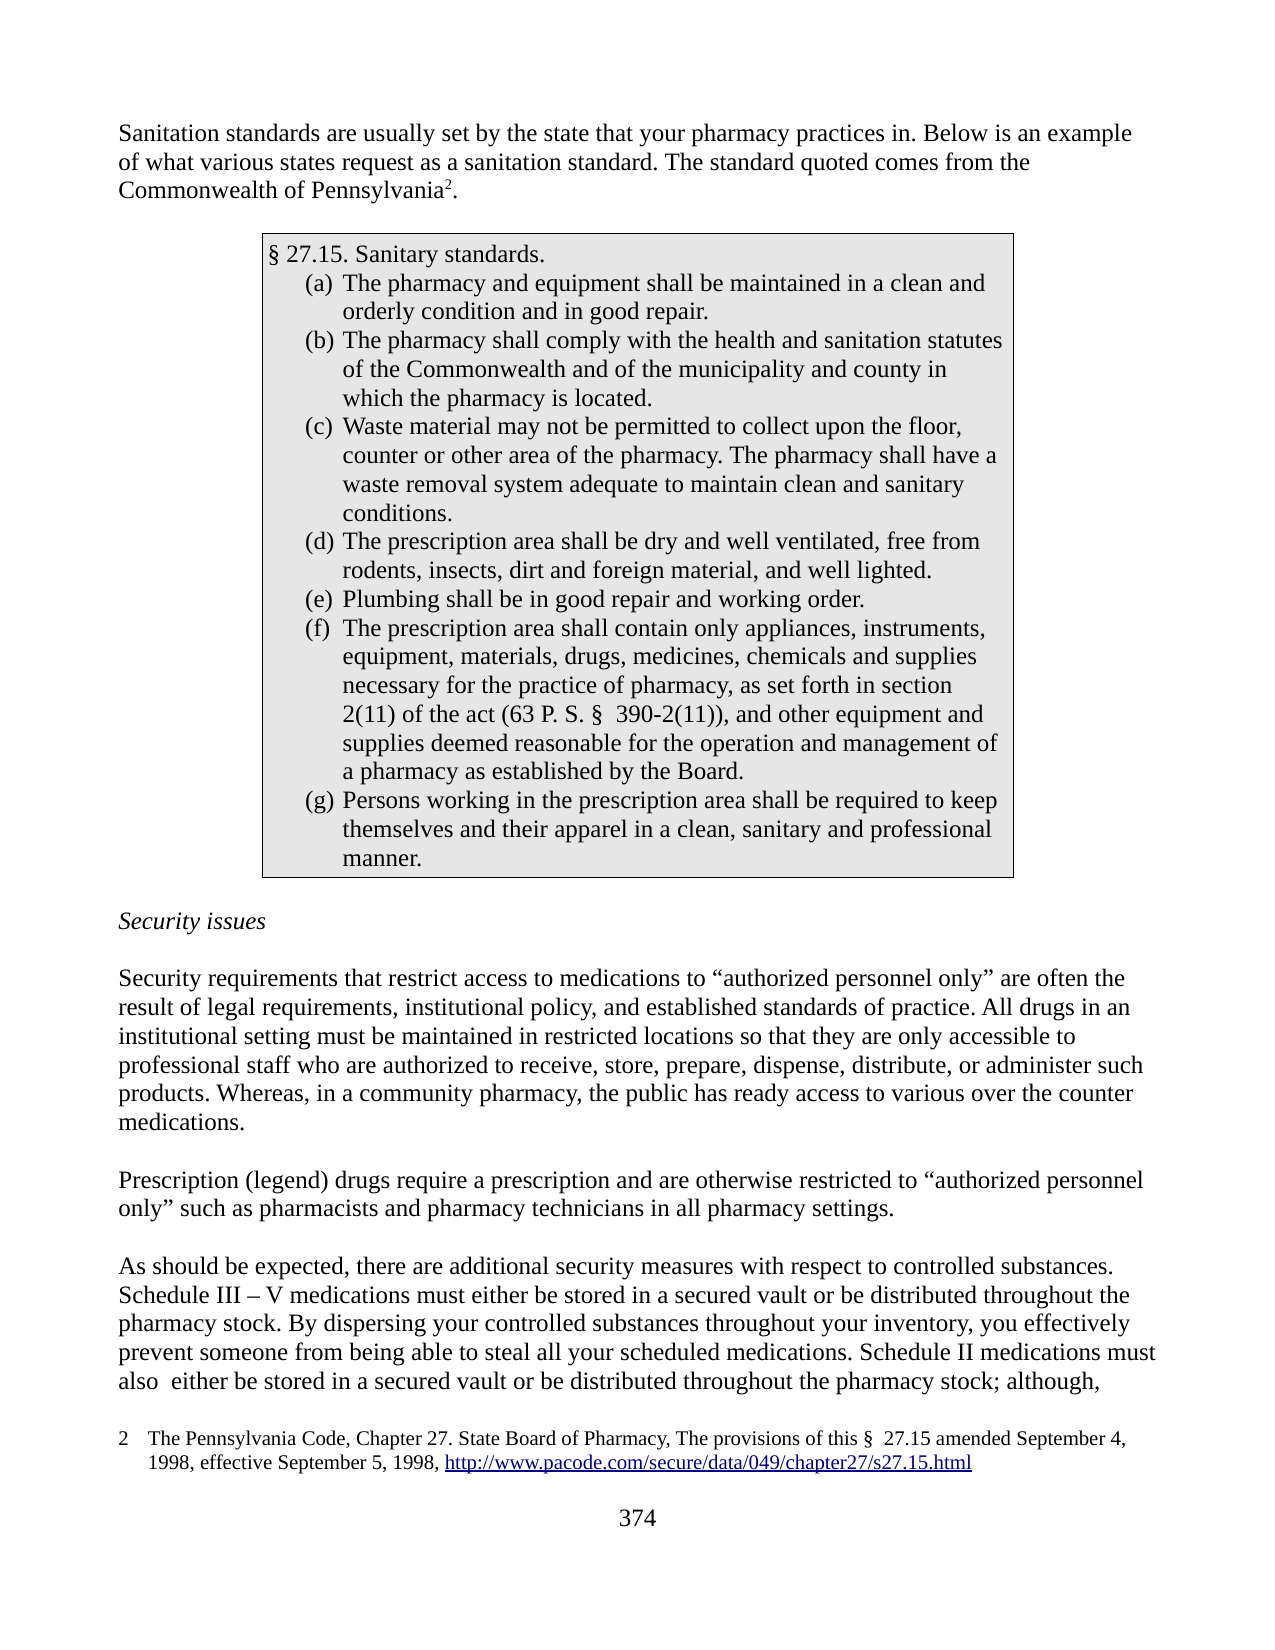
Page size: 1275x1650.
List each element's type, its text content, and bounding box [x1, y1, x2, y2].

text As should be expected, there are additional security measures with respect to controlled substances. Schedule III – V medications must either be stored in a secured vault or be distributed throughout the pharmacy stock. By dispersing your controlled substances throughout your inventory, you effectively prevent someone from being able to steal all your scheduled medications. Schedule II medications must also either be stored in a secured vault or be distributed throughout the pharmacy stock; although, [118, 1251, 1157, 1395]
text Prescription (legend) drugs require a prescription and are otherwise restricted to “authorized personnel only” such as pharmacists and pharmacy technicians in all pharmacy settings. [118, 1165, 1157, 1222]
text The Pennsylvania Code, Chapter 27. State Board of Pharmacy, The provisions of this § 27.15 amended September 4, 1998, effective September 5, 1998, http://www.pacode.com/secure/data/049/chapter27/s27.15.html [118, 1426, 1157, 1474]
table_header § 27.15. Sanitary standards. The pharmacy and equipment shall be maintained in a clean and orderly condition and in good repair. The pharmacy shall comply with the health and sanitation statutes of the Commonwealth and of the municipality and county in which the pharmacy is located. Waste material may not be permitted to collect upon the floor, counter or other area of the pharmacy. The pharmacy shall have a waste removal system adequate to maintain clean and sanitary conditions. The prescription area shall be dry and well ventilated, free from rodents, insects, dirt and foreign material, and well lighted. Plumbing shall be in good repair and working order. The prescription area shall contain only appliances, instruments, equipment, materials, drugs, medicines, chemicals and supplies necessary for the practice of pharmacy, as set forth in section 2(11) of the act (63 P. S. § 390-2(11)), and other equipment and supplies deemed reasonable for the operation and management of a pharmacy as established by the Board. Persons working in the prescription area shall be required to keep themselves and their apparel in a clean, sanitary and professional manner. [263, 234, 1013, 877]
text Security requirements that restrict access to medications to “authorized personnel only” are often the result of legal requirements, institutional policy, and established standards of practice. All drugs in an institutional setting must be maintained in restricted locations so that they are only accessible to professional staff who are authorized to receive, store, prepare, dispense, distribute, or administer such products. Whereas, in a community pharmacy, the public has ready access to various over the counter medications. [118, 963, 1157, 1136]
text Sanitation standards are usually set by the state that your pharmacy practices in. Below is an example of what various states request as a sanitation standard. The standard quoted comes from the Commonwealth of Pennsylvania. [118, 118, 1157, 204]
text Security issues [118, 906, 1157, 935]
